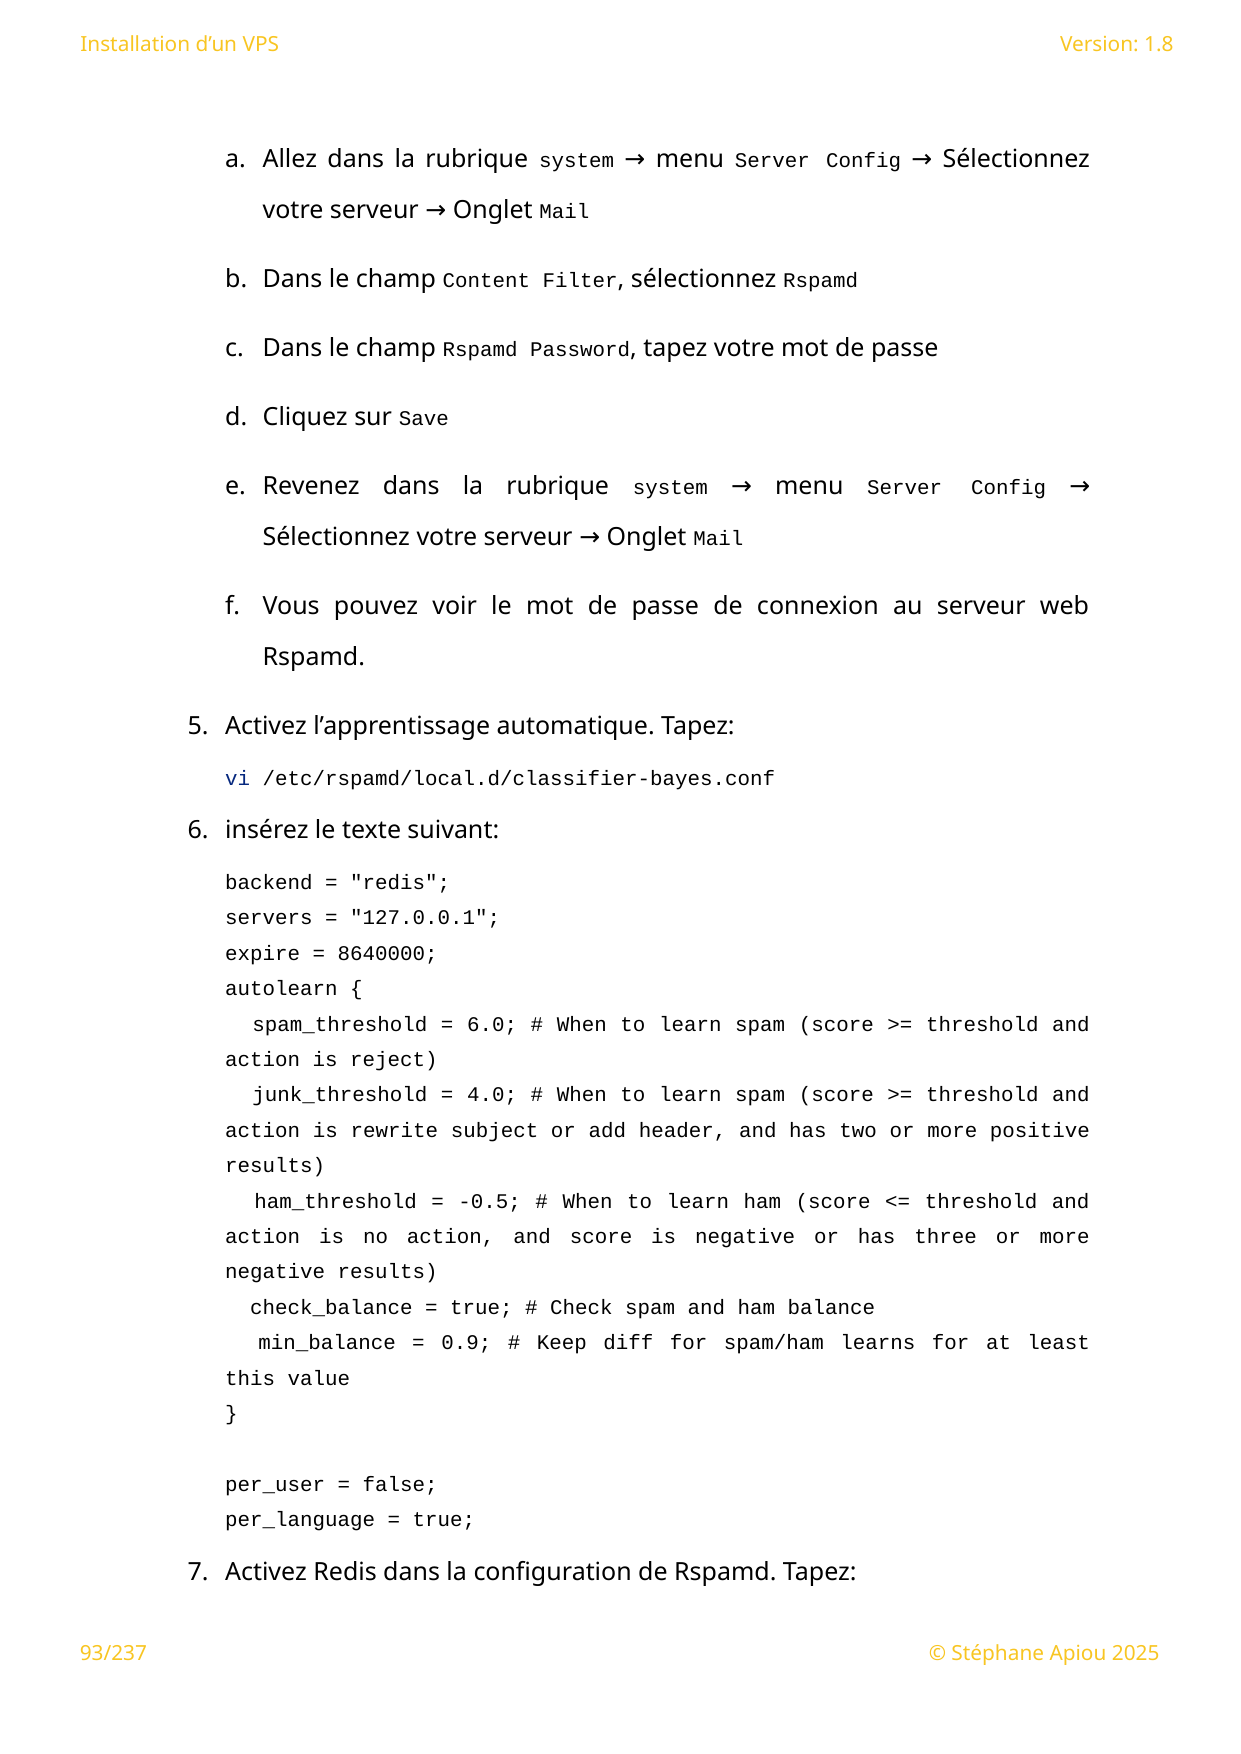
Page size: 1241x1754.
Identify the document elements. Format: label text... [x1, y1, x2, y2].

list Cliquez sur Save [225, 399, 1090, 433]
list Allez dans la rubrique system → menu Server Config → Sélectionnez votre serveur → Onglet Mail [225, 141, 1090, 226]
list servers = "127.0.0.1"; [187, 907, 1090, 931]
list per_user = false; [187, 1474, 1090, 1498]
list Vous pouvez voir le mot de passe de connexion au serveur web Rspamd. [225, 588, 1090, 673]
list backend = "redis"; [187, 872, 1090, 896]
list ham_threshold = -0.5; # When to learn ham (score <= threshold and action is no action, and score is negative or has three or more negative results) [187, 1191, 1090, 1285]
list Dans le champ Content Filter, sélectionnez Rspamd [225, 261, 1090, 295]
list Revenez dans la rubrique system → menu Server Config → Sélectionnez votre serveur → Onglet Mail [225, 468, 1090, 553]
list Activez Redis dans la configuration de Rspamd. Tapez: [187, 1554, 1090, 1588]
list vi /etc/rspamd/local.d/classifier-bayes.conf [187, 768, 1090, 791]
list insérez le texte suivant: [187, 812, 1090, 846]
list check_balance = true; # Check spam and ham balance [187, 1297, 1090, 1321]
list expire = 8640000; [187, 943, 1090, 966]
list } [187, 1403, 1090, 1427]
list autolearn { [187, 978, 1090, 1002]
list min_balance = 0.9; # Keep diff for spam/ham learns for at least this value [187, 1332, 1090, 1391]
list Dans le champ Rspamd Password, tapez votre mot de passe [225, 330, 1090, 364]
list Activez l’apprentissage automatique. Tapez: [187, 708, 1090, 742]
list spam_threshold = 6.0; # When to learn spam (score >= threshold and action is reject) [187, 1014, 1090, 1073]
list per_language = true; [187, 1509, 1090, 1533]
list junk_threshold = 4.0; # When to learn spam (score >= threshold and action is rewrite subject or add header, and has two or more positive results) [187, 1084, 1090, 1179]
